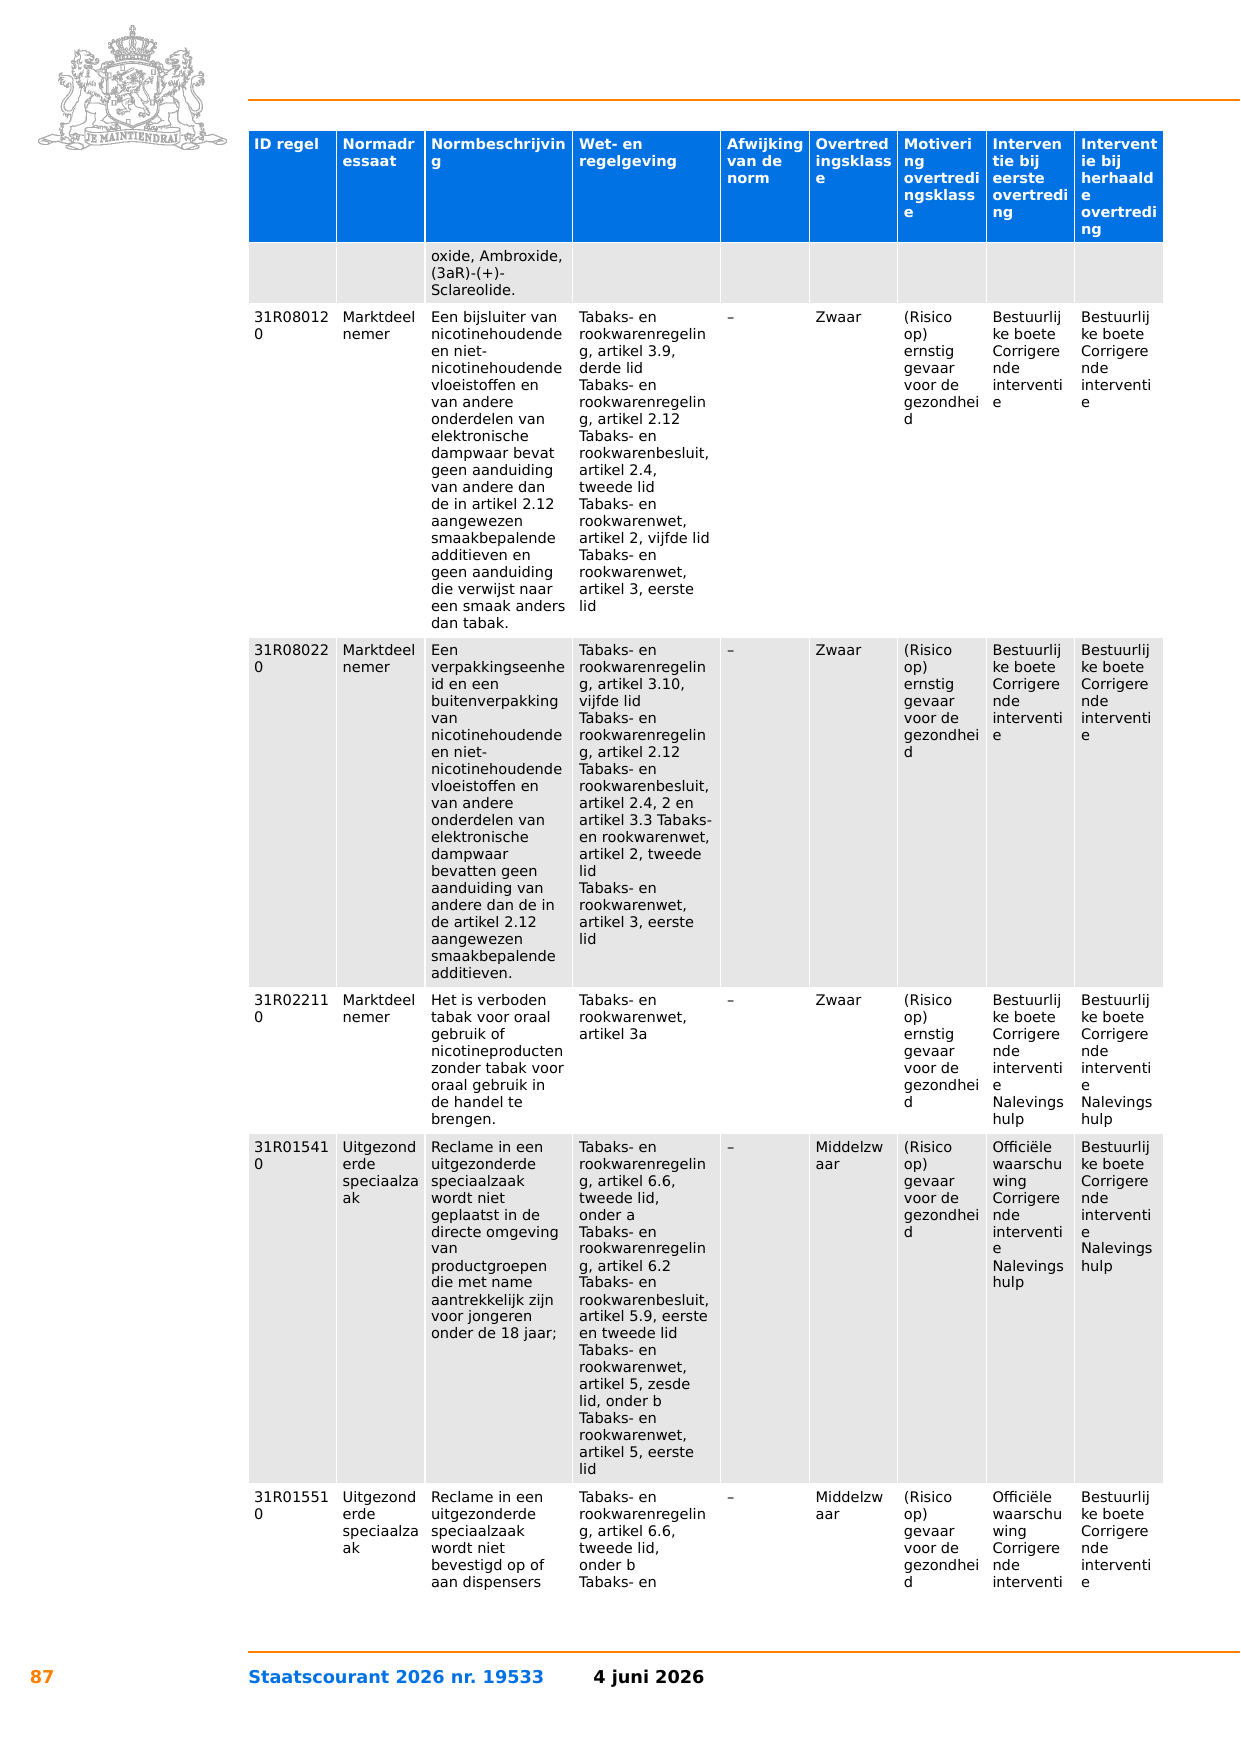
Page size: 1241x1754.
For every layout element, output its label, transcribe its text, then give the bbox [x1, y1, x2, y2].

table_cell [337, 243, 424, 303]
table_cell Middelzwaar [810, 1484, 897, 1595]
table_header Interventie bij eerste overtreding [987, 131, 1074, 242]
table_header Afwijking van de norm [721, 131, 809, 242]
table_cell Reclame in een uitgezonderde speciaalzaak wordt niet bevestigd op of aan dispensers [426, 1484, 572, 1595]
table_cell 31R080220 [249, 638, 336, 987]
table_cell Een verpakkingseenheid en een buitenverpakking van nicotinehoudende en niet-nicotinehoudende vloeistoffen en van andere onderdelen van elektronische dampwaar bevatten geen aanduiding van andere dan de in de artikel 2.12 aangewezen smaakbepalende additieven. [426, 638, 572, 987]
table_cell Marktdeelnemer [337, 638, 424, 987]
picture [38, 25, 227, 150]
table_cell Zwaar [810, 988, 897, 1133]
table_cell [810, 243, 897, 303]
table_cell Bestuurlijke boete Corrigerende interventie Nalevingshulp [987, 988, 1074, 1133]
table_cell – [721, 305, 809, 637]
table_header Interventie bij herhaalde overtreding [1075, 131, 1163, 242]
table_cell – [721, 638, 809, 987]
table_cell Het is verboden tabak voor oraal gebruik of nicotineproducten zonder tabak voor oraal gebruik in de handel te brengen. [426, 988, 572, 1133]
table_cell Zwaar [810, 305, 897, 637]
table_cell [898, 243, 986, 303]
table_cell Marktdeelnemer [337, 988, 424, 1133]
table_cell (Risico op) ernstig gevaar voor de gezondheid [898, 988, 986, 1133]
table_header ID regel [249, 131, 336, 242]
table_cell [987, 243, 1074, 303]
table_cell Tabaks- en rookwarenregeling, artikel 3.9, derde lid Tabaks- en rookwarenregeling, artikel 2.12 Tabaks- en rookwarenbesluit, artikel 2.4, tweede lid Tabaks- en rookwarenwet, artikel 2, vijfde lid Tabaks- en rookwarenwet, artikel 3, eerste lid [573, 305, 720, 637]
table_cell Bestuurlijke boete Corrigerende interventie [987, 638, 1074, 987]
table_cell [721, 243, 809, 303]
table_cell Tabaks- en rookwarenregeling, artikel 3.10, vijfde lid Tabaks- en rookwarenregeling, artikel 2.12 Tabaks- en rookwarenbesluit, artikel 2.4, 2 en artikel 3.3 Tabaks- en rookwarenwet, artikel 2, tweede lid Tabaks- en rookwarenwet, artikel 3, eerste lid [573, 638, 720, 987]
table_cell 31R015410 [249, 1134, 336, 1483]
table_cell 31R080120 [249, 305, 336, 637]
table_cell [1075, 243, 1163, 303]
table_cell – [721, 1134, 809, 1483]
table_cell Zwaar [810, 638, 897, 987]
table_cell (Risico op) gevaar voor de gezondheid [898, 1134, 986, 1483]
table_cell Tabaks- en rookwarenregeling, artikel 6.6, tweede lid, onder b Tabaks- en [573, 1484, 720, 1595]
table_cell (Risico op) ernstig gevaar voor de gezondheid [898, 638, 986, 987]
table_cell Bestuurlijke boete Corrigerende interventie [1075, 305, 1163, 637]
table_cell Middelzwaar [810, 1134, 897, 1483]
table_header Normadressaat [337, 131, 424, 242]
table_cell Tabaks- en rookwarenregeling, artikel 6.6, tweede lid, onder a Tabaks- en rookwarenregeling, artikel 6.2 Tabaks- en rookwarenbesluit, artikel 5.9, eerste en tweede lid Tabaks- en rookwarenwet, artikel 5, zesde lid, onder b Tabaks- en rookwarenwet, artikel 5, eerste lid [573, 1134, 720, 1483]
table_cell 31R022110 [249, 988, 336, 1133]
table_cell Uitgezonderde speciaalzaak [337, 1484, 424, 1595]
table_cell Bestuurlijke boete Corrigerende interventie [987, 305, 1074, 637]
table_header Wet- en regelgeving [573, 131, 720, 242]
table_cell Bestuurlijke boete Corrigerende interventie [1075, 638, 1163, 987]
table_cell [573, 243, 720, 303]
table_cell Uitgezonderde speciaalzaak [337, 1134, 424, 1483]
table_cell Officiële waarschuwing Corrigerende interventi [987, 1484, 1074, 1595]
table_cell (Risico op) gevaar voor de gezondheid [898, 1484, 986, 1595]
table_cell Reclame in een uitgezonderde speciaalzaak wordt niet geplaatst in de directe omgeving van productgroepen die met name aantrekkelijk zijn voor jongeren onder de 18 jaar; [426, 1134, 572, 1483]
table_header Motivering overtredingsklasse [898, 131, 986, 242]
table_header Normbeschrijving [426, 131, 572, 242]
table_cell (Risico op) ernstig gevaar voor de gezondheid [898, 305, 986, 637]
table_cell Bestuurlijke boete Corrigerende interventie [1075, 1484, 1163, 1595]
table_header Overtredingsklasse [810, 131, 897, 242]
table_cell Bestuurlijke boete Corrigerende interventie Nalevingshulp [1075, 1134, 1163, 1483]
table_cell Een bijsluiter van nicotinehoudende en niet-nicotinehoudende vloeistoffen en van andere onderdelen van elektronische dampwaar bevat geen aanduiding van andere dan de in artikel 2.12 aangewezen smaakbepalende additieven en geen aanduiding die verwijst naar een smaak anders dan tabak. [426, 305, 572, 637]
table_cell 31R015510 [249, 1484, 336, 1595]
table_cell Tabaks- en rookwarenwet, artikel 3a [573, 988, 720, 1133]
table_cell oxide, Ambroxide, (3aR)-(+)-Sclareolide. [426, 243, 572, 303]
table_cell – [721, 1484, 809, 1595]
table_cell Officiële waarschuwing Corrigerende interventie Nalevingshulp [987, 1134, 1074, 1483]
table_cell Bestuurlijke boete Corrigerende interventie Nalevingshulp [1075, 988, 1163, 1133]
table_cell Marktdeelnemer [337, 305, 424, 637]
table_cell – [721, 988, 809, 1133]
table_cell [249, 243, 336, 303]
